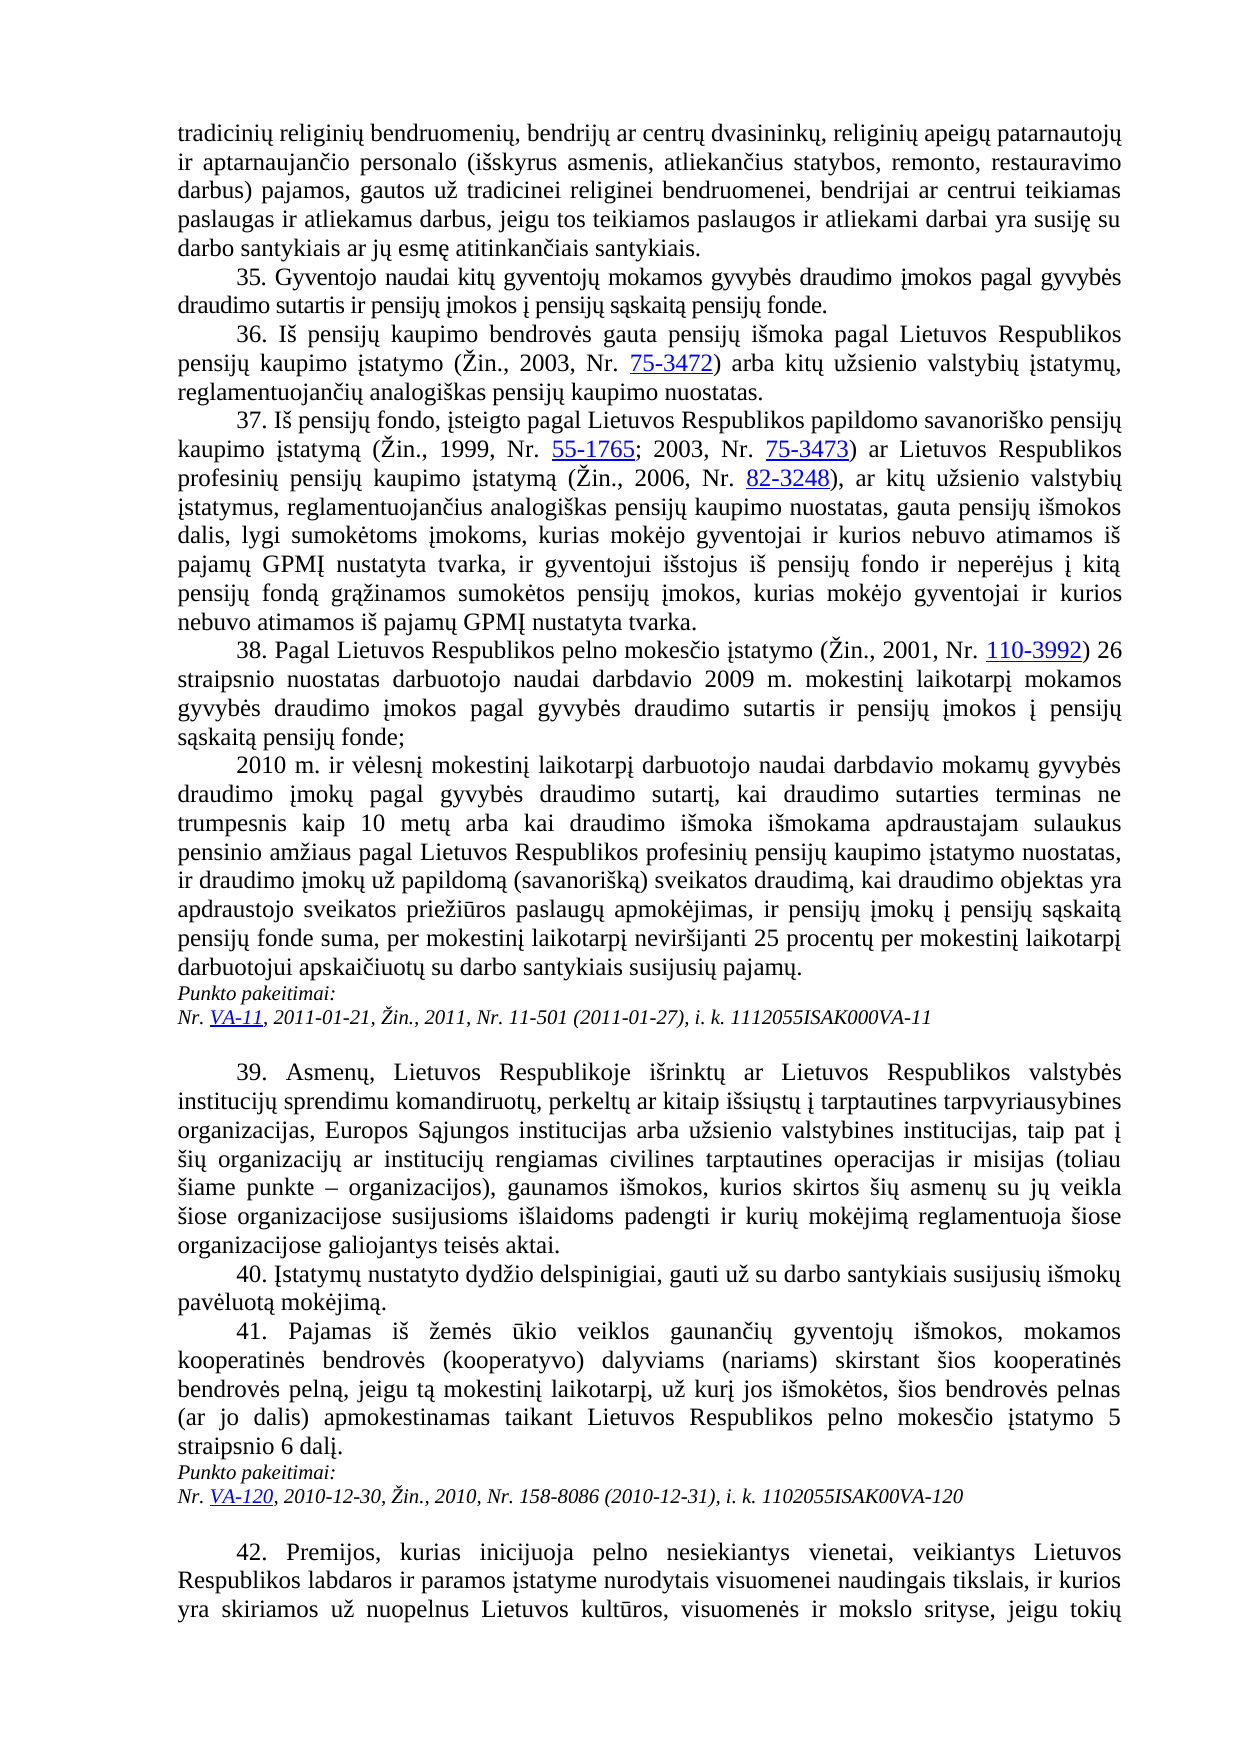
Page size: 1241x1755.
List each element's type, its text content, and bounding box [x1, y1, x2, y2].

text tradicinių religinių bendruomenių, bendrijų ar centrų dvasininkų, religinių apeigų patarnautojų ir aptarnaujančio personalo (išskyrus asmenis, atliekančius statybos, remonto, restauravimo darbus) pajamos, gautos už tradicinei religinei bendruomenei, bendrijai ar centrui teikiamas paslaugas ir atliekamus darbus, jeigu tos teikiamos paslaugos ir atliekami darbai yra susiję su darbo santykiais ar jų esmę atitinkančiais santykiais. [177, 118, 1122, 262]
text Nr. VA-11, 2011-01-21, Žin., 2011, Nr. 11-501 (2011-01-27), i. k. 1112055ISAK000VA-11 [177, 1005, 1122, 1029]
text 37. Iš pensijų fondo, įsteigto pagal Lietuvos Respublikos papildomo savanoriško pensijų kaupimo įstatymą (Žin., 1999, Nr. 55-1765; 2003, Nr. 75-3473) ar Lietuvos Respublikos profesinių pensijų kaupimo įstatymą (Žin., 2006, Nr. 82-3248), ar kitų užsienio valstybių įstatymus, reglamentuojančius analogiškas pensijų kaupimo nuostatas, gauta pensijų išmokos dalis, lygi sumokėtoms įmokoms, kurias mokėjo gyventojai ir kurios nebuvo atimamos iš pajamų GPMĮ nustatyta tvarka, ir gyventojui išstojus iš pensijų fondo ir neperėjus į kitą pensijų fondą grąžinamos sumokėtos pensijų įmokos, kurias mokėjo gyventojai ir kurios nebuvo atimamos iš pajamų GPMĮ nustatyta tvarka. [177, 406, 1122, 636]
text 35. Gyventojo naudai kitų gyventojų mokamos gyvybės draudimo įmokos pagal gyvybės draudimo sutartis ir pensijų įmokos į pensijų sąskaitą pensijų fonde. [177, 262, 1122, 319]
text 40. Įstatymų nustatyto dydžio delspinigiai, gauti už su darbo santykiais susijusių išmokų pavėluotą mokėjimą. [177, 1259, 1122, 1316]
text 42. Premijos, kurias inicijuoja pelno nesiekiantys vienetai, veikiantys Lietuvos Respublikos labdaros ir paramos įstatyme nurodytais visuomenei naudingais tikslais, ir kurios yra skiriamos už nuopelnus Lietuvos kultūros, visuomenės ir mokslo srityse, jeigu tokių [177, 1537, 1122, 1623]
text Nr. VA-120, 2010-12-30, Žin., 2010, Nr. 158-8086 (2010-12-31), i. k. 1102055ISAK00VA-120 [177, 1484, 1122, 1508]
text 38. Pagal Lietuvos Respublikos pelno mokesčio įstatymo (Žin., 2001, Nr. 110-3992) 26 straipsnio nuostatas darbuotojo naudai darbdavio 2009 m. mokestinį laikotarpį mokamos gyvybės draudimo įmokos pagal gyvybės draudimo sutartis ir pensijų įmokos į pensijų sąskaitą pensijų fonde; [177, 636, 1122, 751]
text Punkto pakeitimai: [177, 1460, 1122, 1484]
text 41. Pajamas iš žemės ūkio veiklos gaunančių gyventojų išmokos, mokamos kooperatinės bendrovės (kooperatyvo) dalyviams (nariams) skirstant šios kooperatinės bendrovės pelną, jeigu tą mokestinį laikotarpį, už kurį jos išmokėtos, šios bendrovės pelnas (ar jo dalis) apmokestinamas taikant Lietuvos Respublikos pelno mokesčio įstatymo 5 straipsnio 6 dalį. [177, 1316, 1122, 1460]
text 2010 m. ir vėlesnį mokestinį laikotarpį darbuotojo naudai darbdavio mokamų gyvybės draudimo įmokų pagal gyvybės draudimo sutartį, kai draudimo sutarties terminas ne trumpesnis kaip 10 metų arba kai draudimo išmoka išmokama apdraustajam sulaukus pensinio amžiaus pagal Lietuvos Respublikos profesinių pensijų kaupimo įstatymo nuostatas, ir draudimo įmokų už papildomą (savanorišką) sveikatos draudimą, kai draudimo objektas yra apdraustojo sveikatos priežiūros paslaugų apmokėjimas, ir pensijų įmokų į pensijų sąskaitą pensijų fonde suma, per mokestinį laikotarpį neviršijanti 25 procentų per mokestinį laikotarpį darbuotojui apskaičiuotų su darbo santykiais susijusių pajamų. [177, 751, 1122, 981]
text Punkto pakeitimai: [177, 981, 1122, 1005]
text 39. Asmenų, Lietuvos Respublikoje išrinktų ar Lietuvos Respublikos valstybės institucijų sprendimu komandiruotų, perkeltų ar kitaip išsiųstų į tarptautines tarpvyriausybines organizacijas, Europos Sąjungos institucijas arba užsienio valstybines institucijas, taip pat į šių organizacijų ar institucijų rengiamas civilines tarptautines operacijas ir misijas (toliau šiame punkte – organizacijos), gaunamos išmokos, kurios skirtos šių asmenų su jų veikla šiose organizacijose susijusioms išlaidoms padengti ir kurių mokėjimą reglamentuoja šiose organizacijose galiojantys teisės aktai. [177, 1057, 1122, 1259]
text 36. Iš pensijų kaupimo bendrovės gauta pensijų išmoka pagal Lietuvos Respublikos pensijų kaupimo įstatymo (Žin., 2003, Nr. 75-3472) arba kitų užsienio valstybių įstatymų, reglamentuojančių analogiškas pensijų kaupimo nuostatas. [177, 319, 1122, 406]
